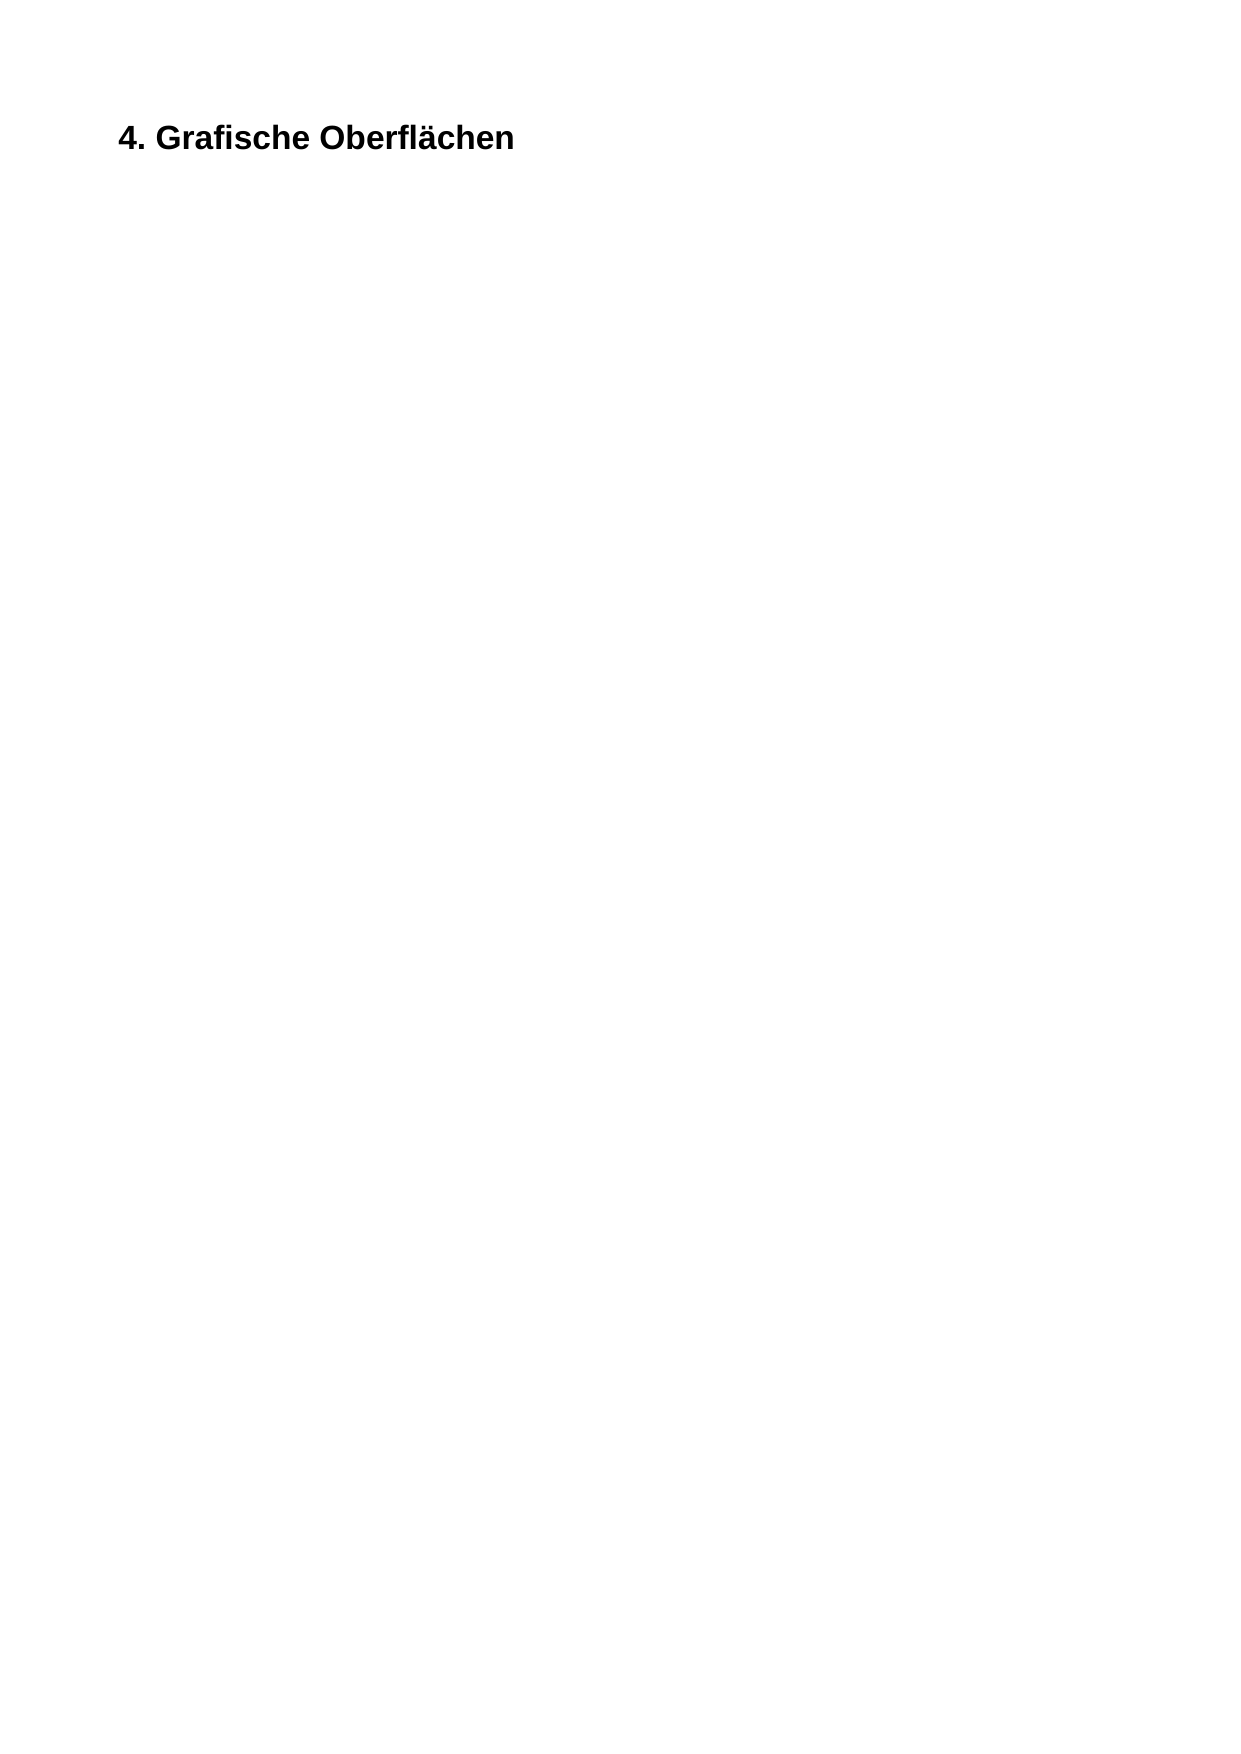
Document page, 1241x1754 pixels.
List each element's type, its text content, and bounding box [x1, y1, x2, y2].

subtitle 4. Grafische Oberflächen [118, 118, 1122, 157]
